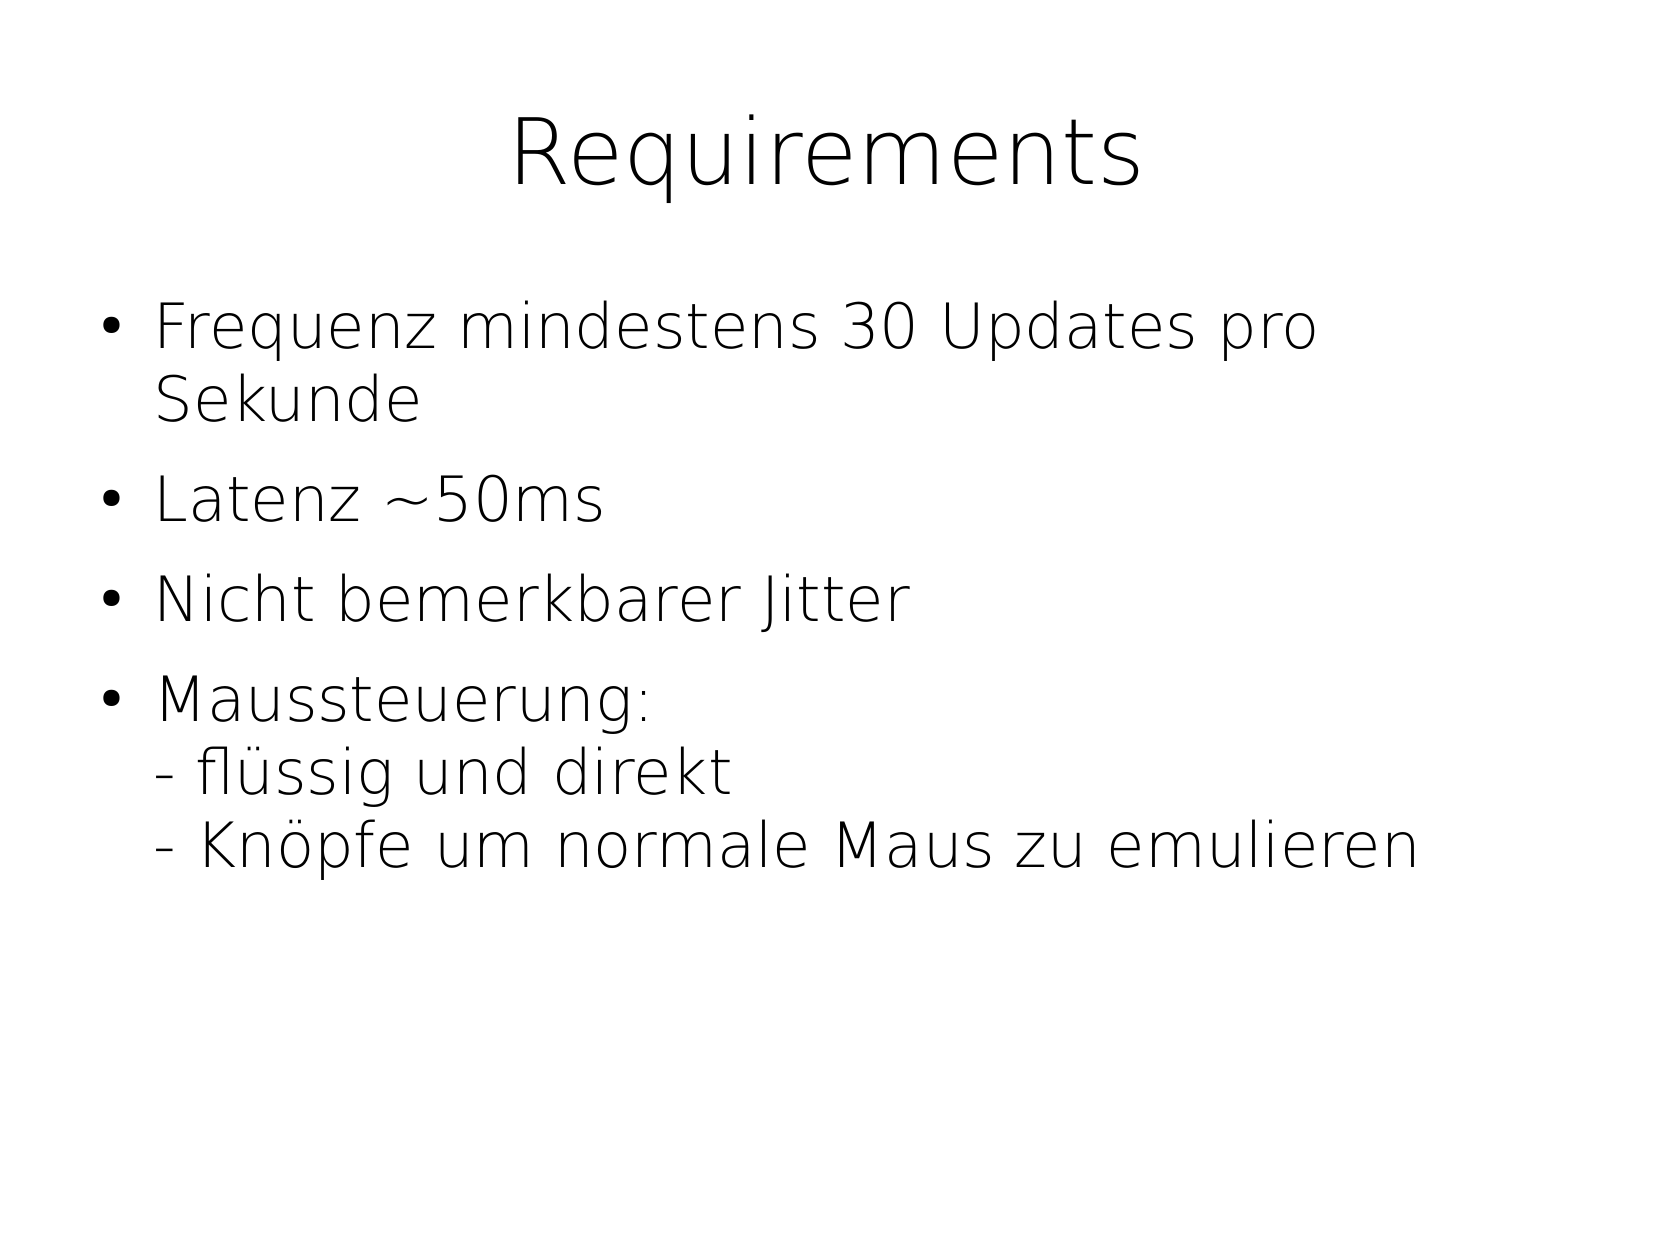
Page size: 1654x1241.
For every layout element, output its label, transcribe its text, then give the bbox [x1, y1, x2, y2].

list Frequenz mindestens 30 Updates pro Sekunde Latenz ~50ms Nicht bemerkbarer Jitter Maussteuerung: - flüssig und direkt - Knöpfe um normale Maus zu emulieren [82, 290, 1571, 1010]
title Requirements [82, 49, 1571, 257]
